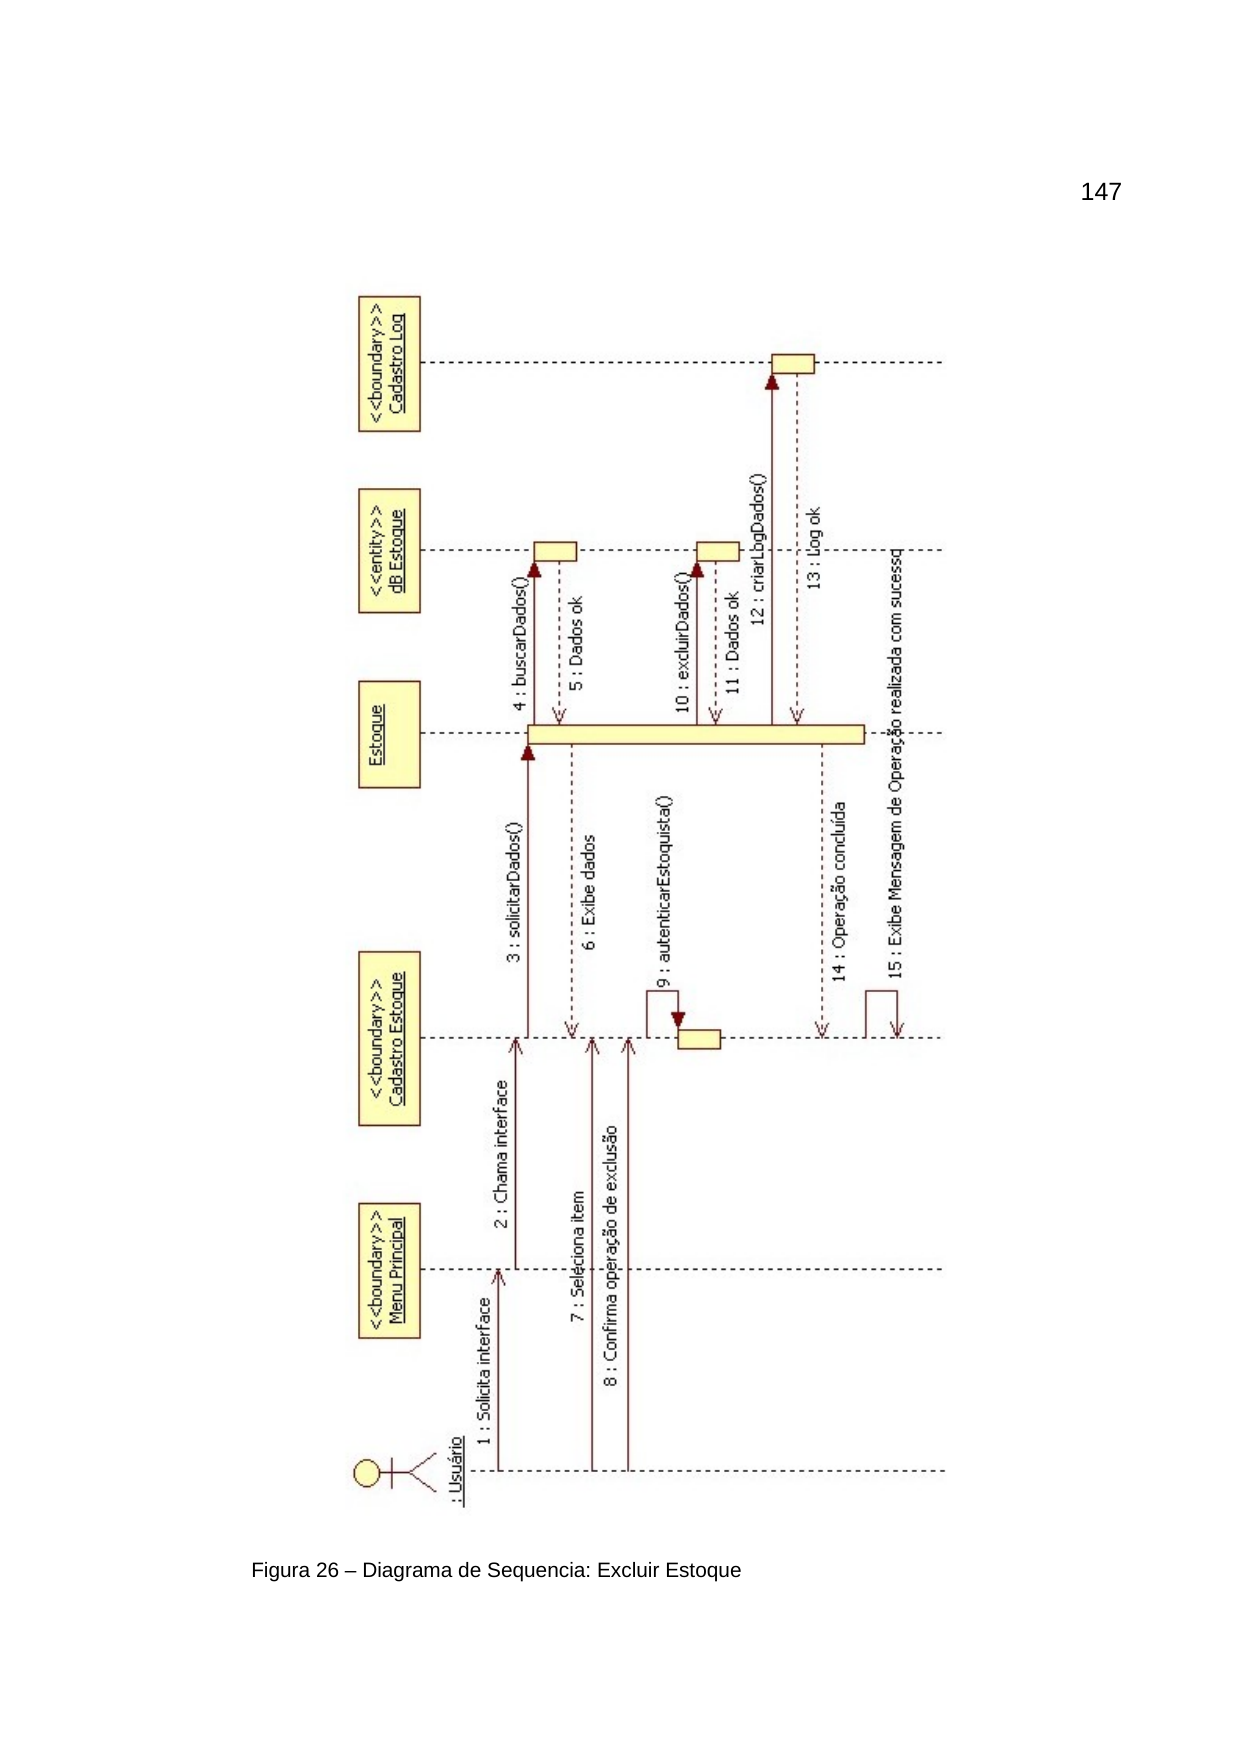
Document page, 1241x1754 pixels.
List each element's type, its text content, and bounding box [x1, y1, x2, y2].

picture [321, 265, 978, 1558]
text Figura 26 – Diagrama de Sequencia: Excluir Estoque [177, 1558, 1122, 1582]
